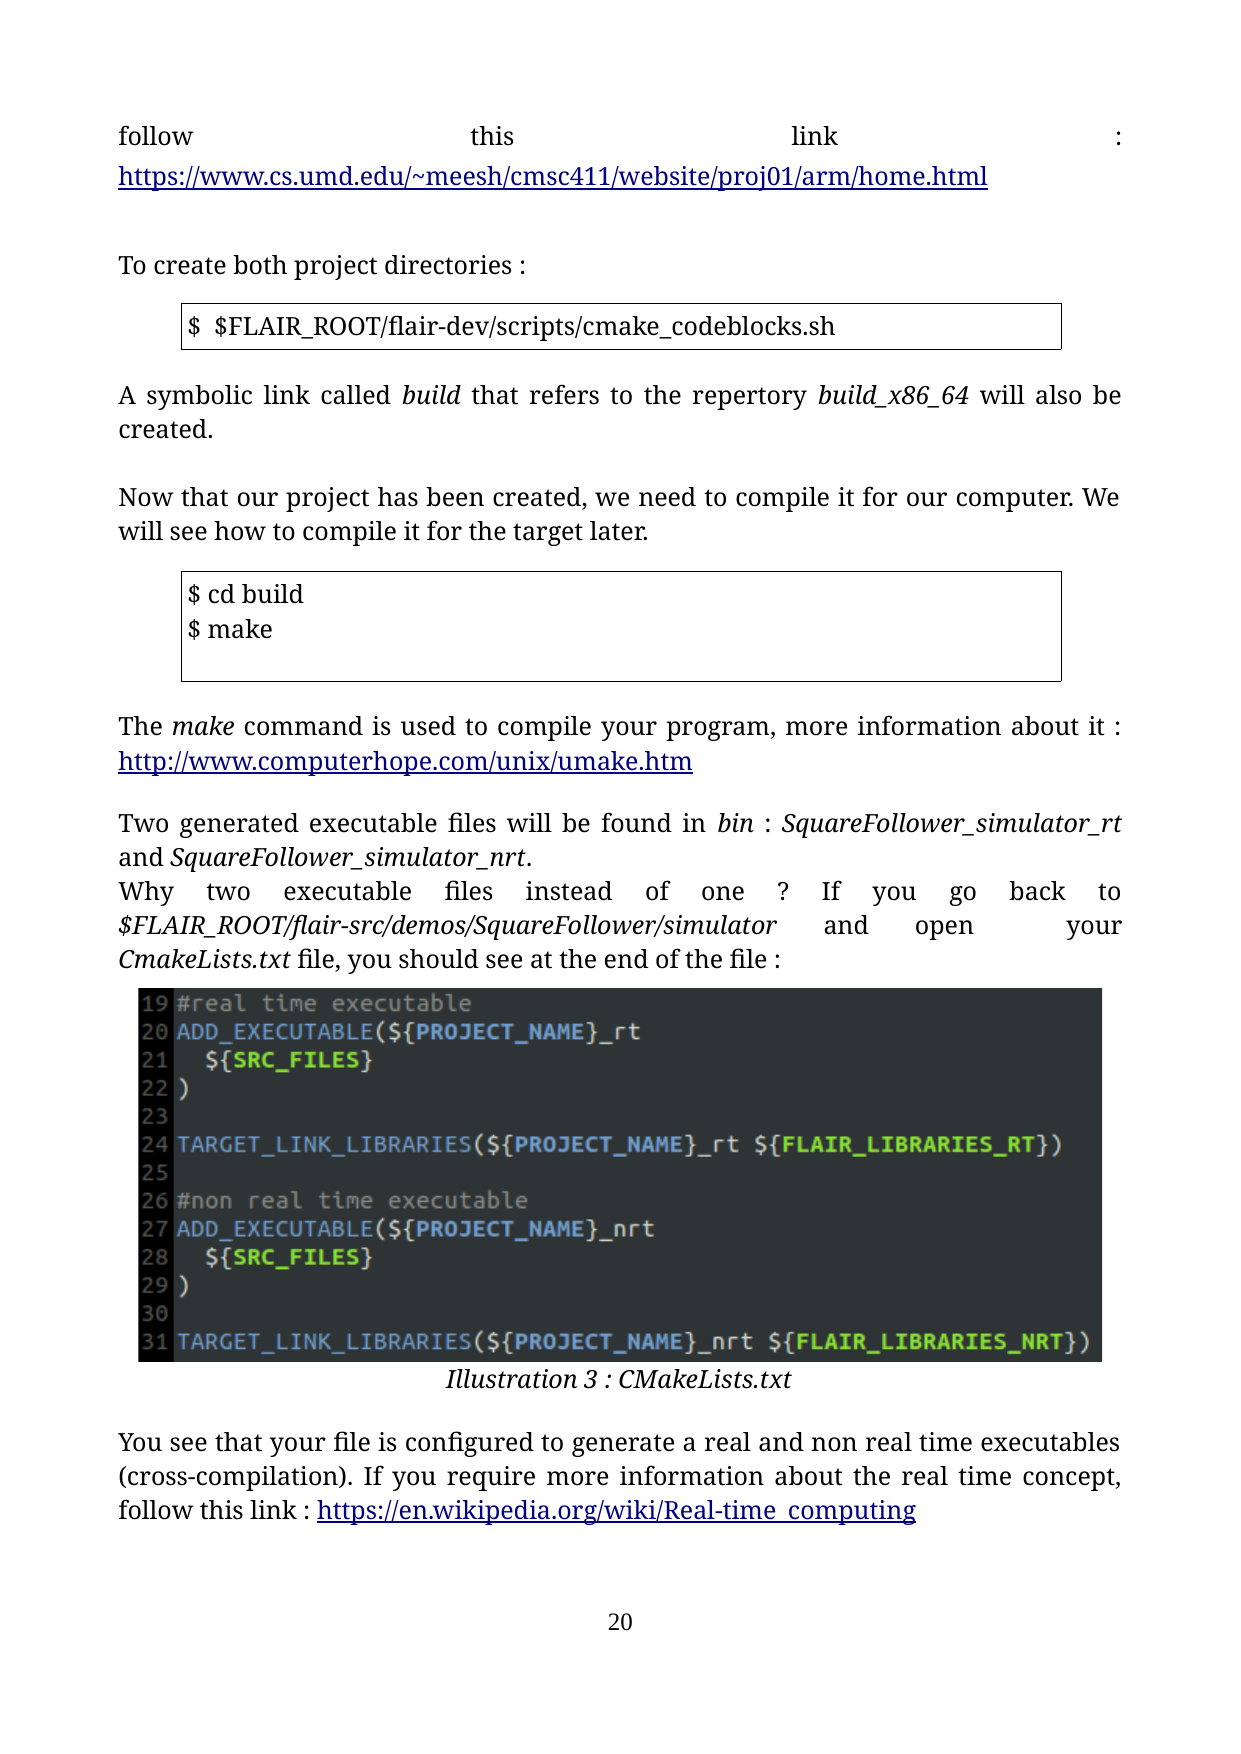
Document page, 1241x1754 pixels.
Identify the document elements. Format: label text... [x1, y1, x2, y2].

text To create both project directories : [118, 248, 1122, 282]
text A symbolic link called build that refers to the repertory build_x86_64 will also be created. [118, 377, 1122, 446]
text Illustration 3 : CMakeLists.txt [138, 1362, 1102, 1396]
table_header $ $FLAIR_ROOT/flair-dev/scripts/cmake_codeblocks.sh [182, 304, 1061, 349]
text follow this link : https://www.cs.umd.edu/~meesh/cmsc411/website/proj01/arm/home.html [118, 118, 1122, 227]
text You see that your file is configured to generate a real and non real time executables (cross-compilation). If you require more information about the real time concept, follow this link : https://en.wikipedia.org/wiki/Real-time_computing [118, 1424, 1122, 1526]
table_header $ cd build $ make [182, 572, 1061, 681]
text The make command is used to compile your program, more information about it : http://www.computerhope.com/unix/umake.htm [118, 709, 1122, 777]
text Two generated executable files will be found in bin : SquareFollower_simulator_rt and SquareFollower_simulator_nrt. [118, 806, 1122, 874]
text Why two executable files instead of one ? If you go back to $FLAIR_ROOT/flair-src/demos/SquareFollower/simulator and open your CmakeLists.txt file, you should see at the end of the file : [118, 874, 1122, 976]
picture [138, 988, 1103, 1362]
text Now that our project has been created, we need to compile it for our computer. We will see how to compile it for the target later. [118, 446, 1122, 548]
